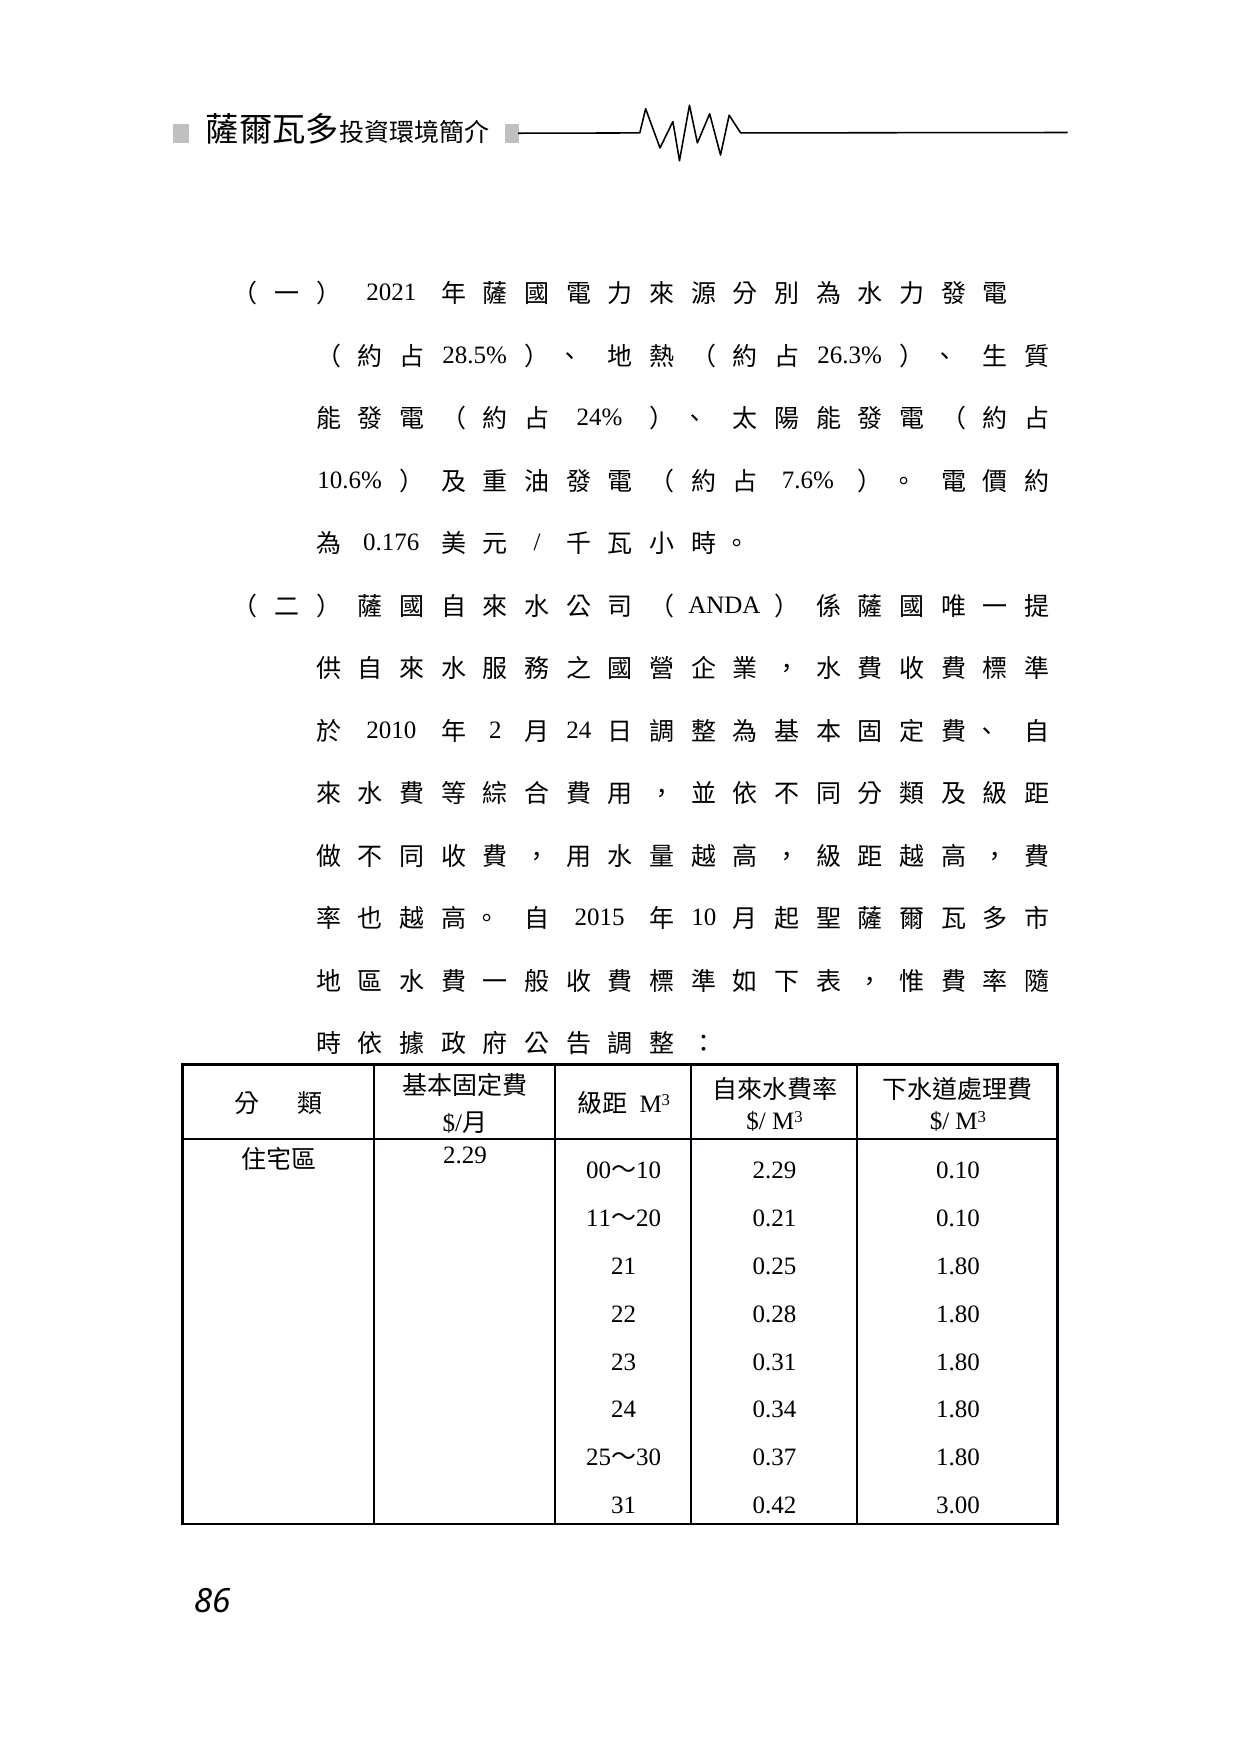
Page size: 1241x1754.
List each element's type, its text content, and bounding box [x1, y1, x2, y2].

table_cell 住宅區 [184, 1140, 373, 1523]
table_header 級距 M3 [556, 1066, 690, 1138]
text （一）2021年薩國電力來源分別為水力發電（約占28.5%）、地熱（約占26.3%）、生質能發電（約占24%）、太陽能發電（約占10.6%）及重油發電（約占7.6%）。電價約為0.176美元/千瓦小時。 [207, 250, 1058, 563]
table_header 下水道處理費 $/ M3 [858, 1066, 1056, 1138]
table_cell 2.29 0.21 0.25 0.28 0.31 0.34 0.37 0.42 [692, 1140, 856, 1523]
text （二）薩國自來水公司（ANDA）係薩國唯一提供自來水服務之國營企業，水費收費標準於2010年2月24日調整為基本固定費、自來水費等綜合費用，並依不同分類及級距做不同收費，用水量越高，級距越高，費率也越高。自2015年10月起聖薩爾瓦多市地區水費一般收費標準如下表，惟費率隨時依據政府公告調整： [207, 563, 1058, 1063]
table_cell 0.10 0.10 1.80 1.80 1.80 1.80 1.80 3.00 [858, 1140, 1056, 1523]
table_header 分 類 [184, 1066, 373, 1138]
table_cell 2.29 [375, 1140, 554, 1523]
table_header 基本固定費 $/月 [375, 1066, 554, 1138]
table_header 自來水費率 $/ M3 [692, 1066, 856, 1138]
table_cell 00～10 11～20 21 22 23 24 25～30 31 [556, 1140, 690, 1523]
